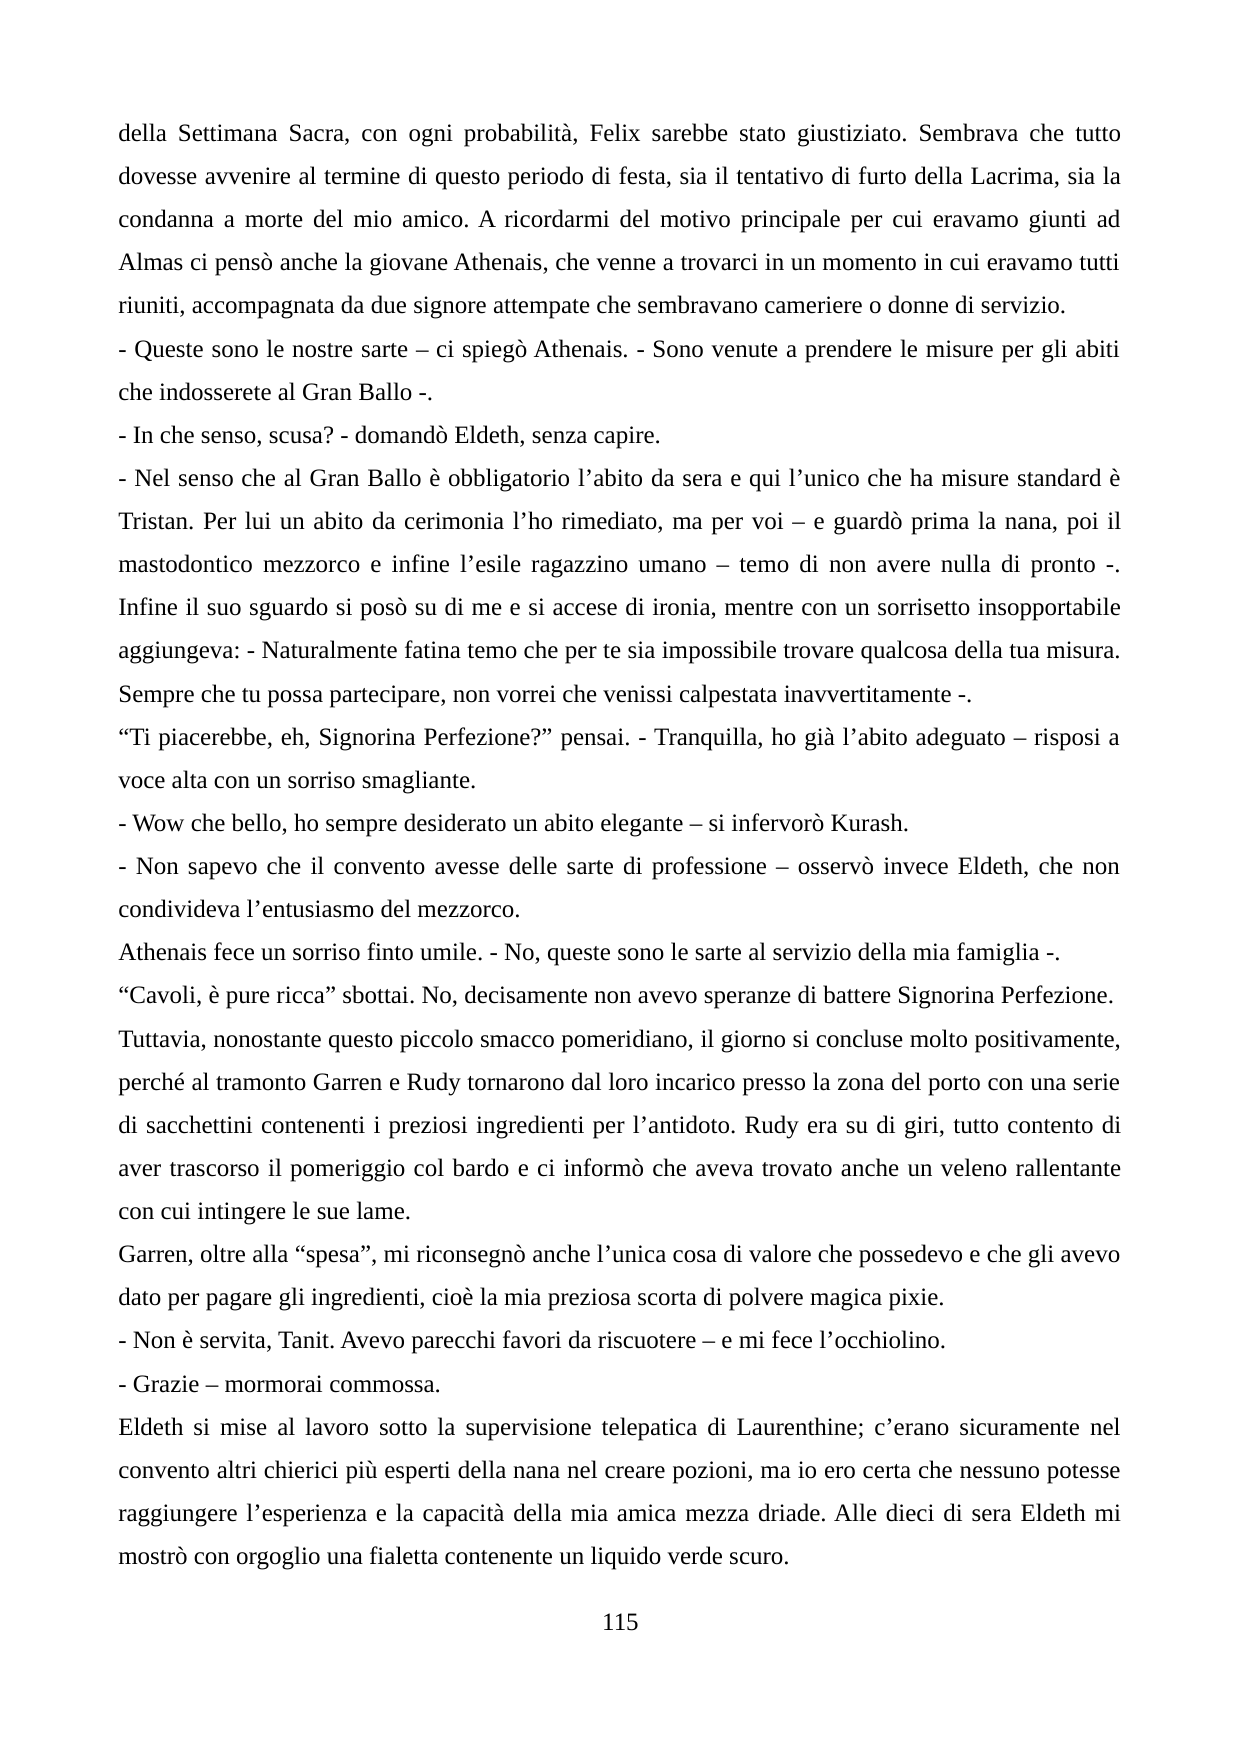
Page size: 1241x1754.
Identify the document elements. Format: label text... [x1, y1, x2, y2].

text - Non sapevo che il convento avesse delle sarte di professione – osservò invece Eldeth, che non condivideva l’entusiasmo del mezzorco. [118, 851, 1122, 923]
text della Settimana Sacra, con ogni probabilità, Felix sarebbe stato giustiziato. Sembrava che tutto dovesse avvenire al termine di questo periodo di festa, sia il tentativo di furto della Lacrima, sia la condanna a morte del mio amico. A ricordarmi del motivo principale per cui eravamo giunti ad Almas ci pensò anche la giovane Athenais, che venne a trovarci in un momento in cui eravamo tutti riuniti, accompagnata da due signore attempate che sembravano cameriere o donne di servizio. [118, 118, 1122, 319]
text - Non è servita, Tanit. Avevo parecchi favori da riscuotere – e mi fece l’occhiolino. [118, 1326, 1122, 1354]
text - Grazie – mormorai commossa. [118, 1369, 1122, 1397]
text - Wow che bello, ho sempre desiderato un abito elegante – si infervorò Kurash. [118, 808, 1122, 837]
text Athenais fece un sorriso finto umile. - No, queste sono le sarte al servizio della mia famiglia -. [118, 937, 1122, 966]
text Tuttavia, nonostante questo piccolo smacco pomeridiano, il giorno si concluse molto positivamente, perché al tramonto Garren e Rudy tornarono dal loro incarico presso la zona del porto con una serie di sacchettini contenenti i preziosi ingredienti per l’antidoto. Rudy era su di giri, tutto contento di aver trascorso il pomeriggio col bardo e ci informò che aveva trovato anche un veleno rallentante con cui intingere le sue lame. [118, 1024, 1122, 1225]
text - Nel senso che al Gran Ballo è obbligatorio l’abito da sera e qui l’unico che ha misure standard è Tristan. Per lui un abito da cerimonia l’ho rimediato, ma per voi – e guardò prima la nana, poi il mastodontico mezzorco e infine l’esile ragazzino umano – temo di non avere nulla di pronto -. Infine il suo sguardo si posò su di me e si accese di ironia, mentre con un sorrisetto insopportabile aggiungeva: - Naturalmente fatina temo che per te sia impossibile trovare qualcosa della tua misura. Sempre che tu possa partecipare, non vorrei che venissi calpestata inavvertitamente -. [118, 463, 1122, 707]
text “Ti piacerebbe, eh, Signorina Perfezione?” pensai. - Tranquilla, ho già l’abito adeguato – risposi a voce alta con un sorriso smagliante. [118, 722, 1122, 794]
text - Queste sono le nostre sarte – ci spiegò Athenais. - Sono venute a prendere le misure per gli abiti che indosserete al Gran Ballo -. [118, 334, 1122, 406]
text - In che senso, scusa? - domandò Eldeth, senza capire. [118, 420, 1122, 449]
text “Cavoli, è pure ricca” sbottai. No, decisamente non avevo speranze di battere Signorina Perfezione. [118, 981, 1122, 1009]
text Eldeth si mise al lavoro sotto la supervisione telepatica di Laurenthine; c’erano sicuramente nel convento altri chierici più esperti della nana nel creare pozioni, ma io ero certa che nessuno potesse raggiungere l’esperienza e la capacità della mia amica mezza driade. Alle dieci di sera Eldeth mi mostrò con orgoglio una fialetta contenente un liquido verde scuro. [118, 1412, 1122, 1570]
text Garren, oltre alla “spesa”, mi riconsegnò anche l’unica cosa di valore che possedevo e che gli avevo dato per pagare gli ingredienti, cioè la mia preziosa scorta di polvere magica pixie. [118, 1239, 1122, 1311]
